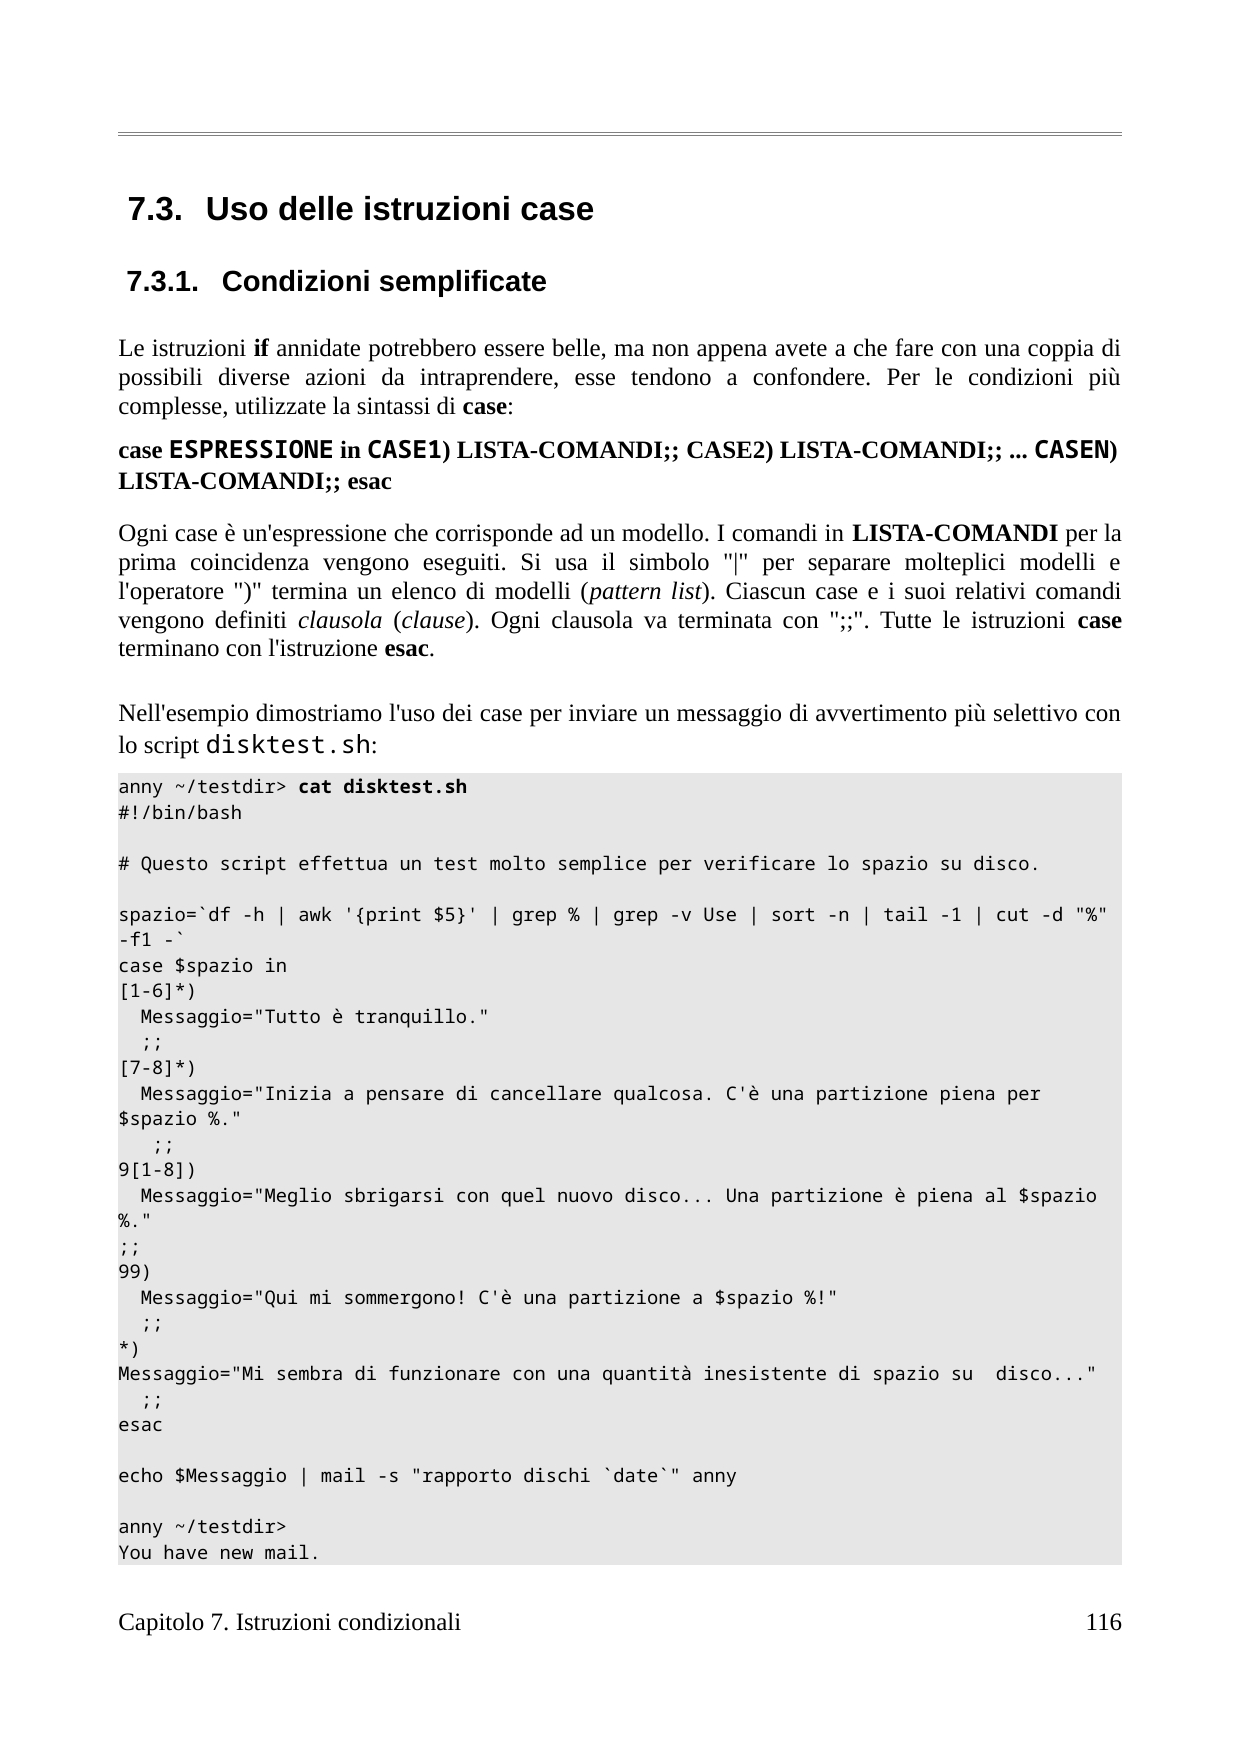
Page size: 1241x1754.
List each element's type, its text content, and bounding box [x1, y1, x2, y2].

text echo $Messaggio | mail -s "rapporto dischi `date`" anny [118, 1463, 1122, 1488]
text Messaggio="Inizia a pensare di cancellare qualcosa. C'è una partizione piena per $spazio %." [118, 1080, 1122, 1131]
text ;; [118, 1131, 1122, 1156]
subtitle Uso delle istruzioni case [118, 189, 1122, 228]
text Messaggio="Qui mi sommergono! C'è una partizione a $spazio %!" [118, 1284, 1122, 1309]
text spazio=`df -h | awk '{print $5}' | grep % | grep -v Use | sort -n | tail -1 | cut -d "%" -f1 -` [118, 901, 1122, 952]
text Messaggio="Meglio sbrigarsi con quel nuovo disco... Una partizione è piena al $spazio %." [118, 1182, 1122, 1233]
text ;; [118, 1233, 1122, 1258]
text anny ~/testdir> cat disktest.sh [118, 773, 1122, 799]
text case ESPRESSIONE in CASE1) LISTA-COMANDI;; CASE2) LISTA-COMANDI;; ... CASEN) [118, 432, 1122, 466]
text esac [118, 1412, 1122, 1437]
text ;; [118, 1386, 1122, 1412]
text anny ~/testdir> [118, 1514, 1122, 1539]
text case $spazio in [118, 952, 1122, 978]
text ;; [118, 1029, 1122, 1054]
text *) [118, 1335, 1122, 1361]
text Messaggio="Tutto è tranquillo." [118, 1003, 1122, 1029]
text ;; [118, 1309, 1122, 1335]
text #!/bin/bash [118, 799, 1122, 824]
text # Questo script effettua un test molto semplice per verificare lo spazio su disco. [118, 850, 1122, 876]
text Le istruzioni if annidate potrebbero essere belle, ma non appena avete a che fare con una coppia di possibili diverse azioni da intraprendere, esse tendono a confondere. Per le condizioni più complesse, utilizzate la sintassi di case: [118, 333, 1122, 420]
text [1-6]*) [118, 978, 1122, 1003]
text You have new mail. [118, 1539, 1122, 1565]
text 99) [118, 1258, 1122, 1284]
subtitle Condizioni semplificate [118, 264, 1122, 297]
text Messaggio="Mi sembra di funzionare con una quantità inesistente di spazio su disco..." [118, 1361, 1122, 1386]
text 9[1-8]) [118, 1156, 1122, 1182]
text Ogni case è un'espressione che corrisponde ad un modello. I comandi in LISTA-COMANDI per la prima coincidenza vengono eseguiti. Si usa il simbolo "|" per separare molteplici modelli e l'operatore ")" termina un elenco di modelli (pattern list). Ciascun case e i suoi relativi comandi vengono definiti clausola (clause). Ogni clausola va terminata con ";;". Tutte le istruzioni case terminano con l'istruzione esac. [118, 518, 1122, 662]
text Nell'esempio dimostriamo l'uso dei case per inviare un messaggio di avvertimento più selettivo con lo script disktest.sh: [118, 698, 1122, 761]
text LISTA-COMANDI;; esac [118, 466, 1122, 495]
text [7-8]*) [118, 1054, 1122, 1080]
